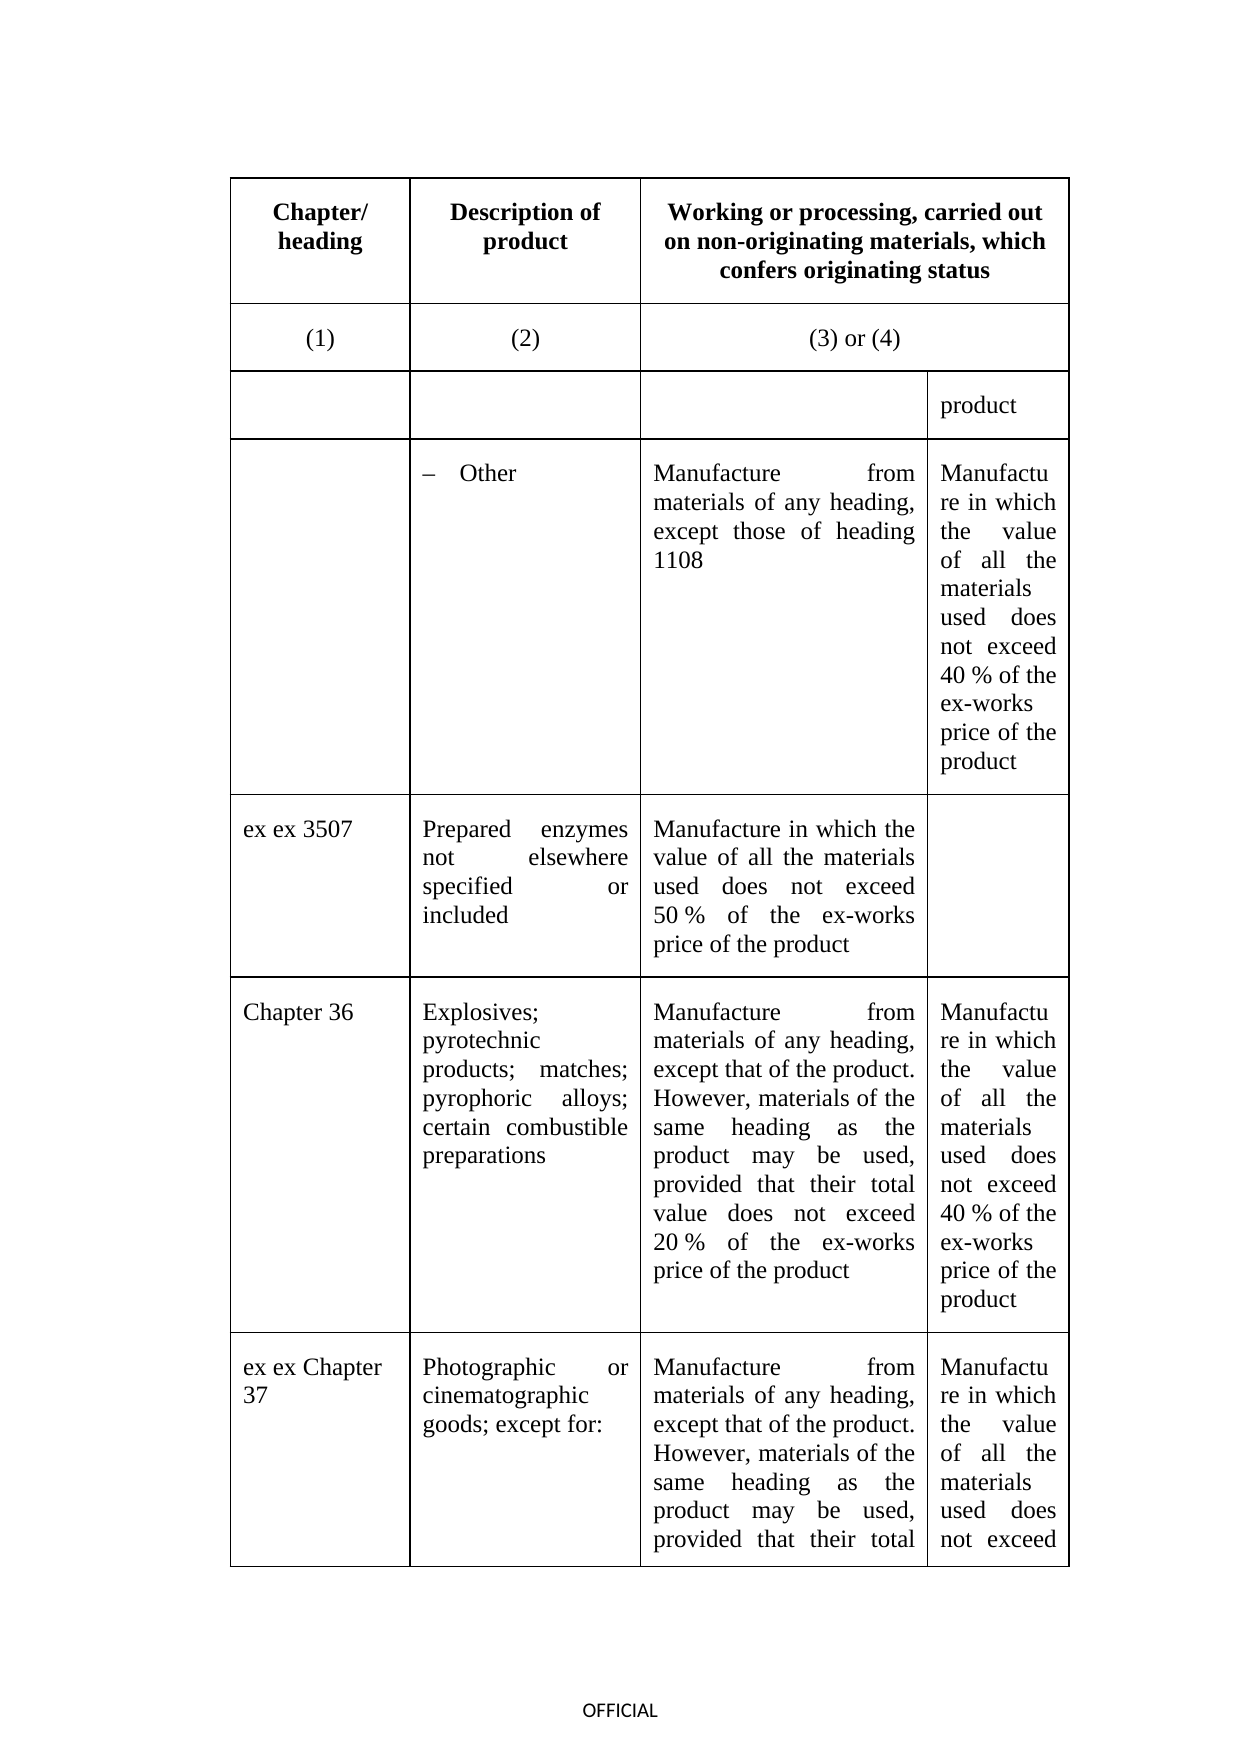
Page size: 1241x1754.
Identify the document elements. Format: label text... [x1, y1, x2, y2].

table_cell Explosives; pyrotechnic products; matches; pyrophoric alloys; certain combustible preparations [411, 978, 640, 1332]
table_header Working or processing, carried out on non-originating materials, which confers originating status [641, 179, 1068, 302]
table_cell Manufacture from materials of any heading, except those of heading 1108 [641, 440, 927, 793]
table_cell Photographic or cinematographic goods; except for: [411, 1333, 640, 1566]
table_cell (1) [231, 304, 409, 370]
table_cell ex ex Chapter 37 [231, 1333, 409, 1566]
table_cell ex ex 3507 [231, 795, 409, 976]
table_cell Prepared enzymes not elsewhere specified or included [411, 795, 640, 976]
table_cell Chapter 36 [231, 978, 409, 1332]
table_cell Manufacture from materials of any heading, except that of the product. However, materials of the same heading as the product may be used, provided that their total value does not exceed 20 % of the ex-works price of the product [641, 978, 927, 1332]
table_header Other [459, 452, 628, 493]
table_cell (3) or (4) [641, 304, 1068, 370]
table_cell (2) [411, 304, 640, 370]
table_header Description of product [411, 179, 640, 302]
table_cell product [928, 372, 1068, 438]
table_cell Manufacture in which the value of all the materials used does not exceed [928, 1333, 1068, 1566]
table_cell [641, 372, 927, 438]
table_cell Manufacture in which the value of all the materials used does not exceed 40 % of the ex-works price of the product [928, 440, 1068, 793]
table_cell [928, 795, 1068, 976]
table_header – [423, 452, 459, 493]
table_cell [231, 440, 409, 793]
table_cell Manufacture in which the value of all the materials used does not exceed 50 % of the ex-works price of the product [641, 795, 927, 976]
table_header Chapter/ heading [231, 179, 409, 302]
table_cell [411, 440, 640, 793]
table_cell Manufacture from materials of any heading, except that of the product. However, materials of the same heading as the product may be used, provided that their total [641, 1333, 927, 1566]
table_cell Manufacture in which the value of all the materials used does not exceed 40 % of the ex-works price of the product [928, 978, 1068, 1332]
table_cell [411, 372, 640, 438]
table_cell [231, 372, 409, 438]
